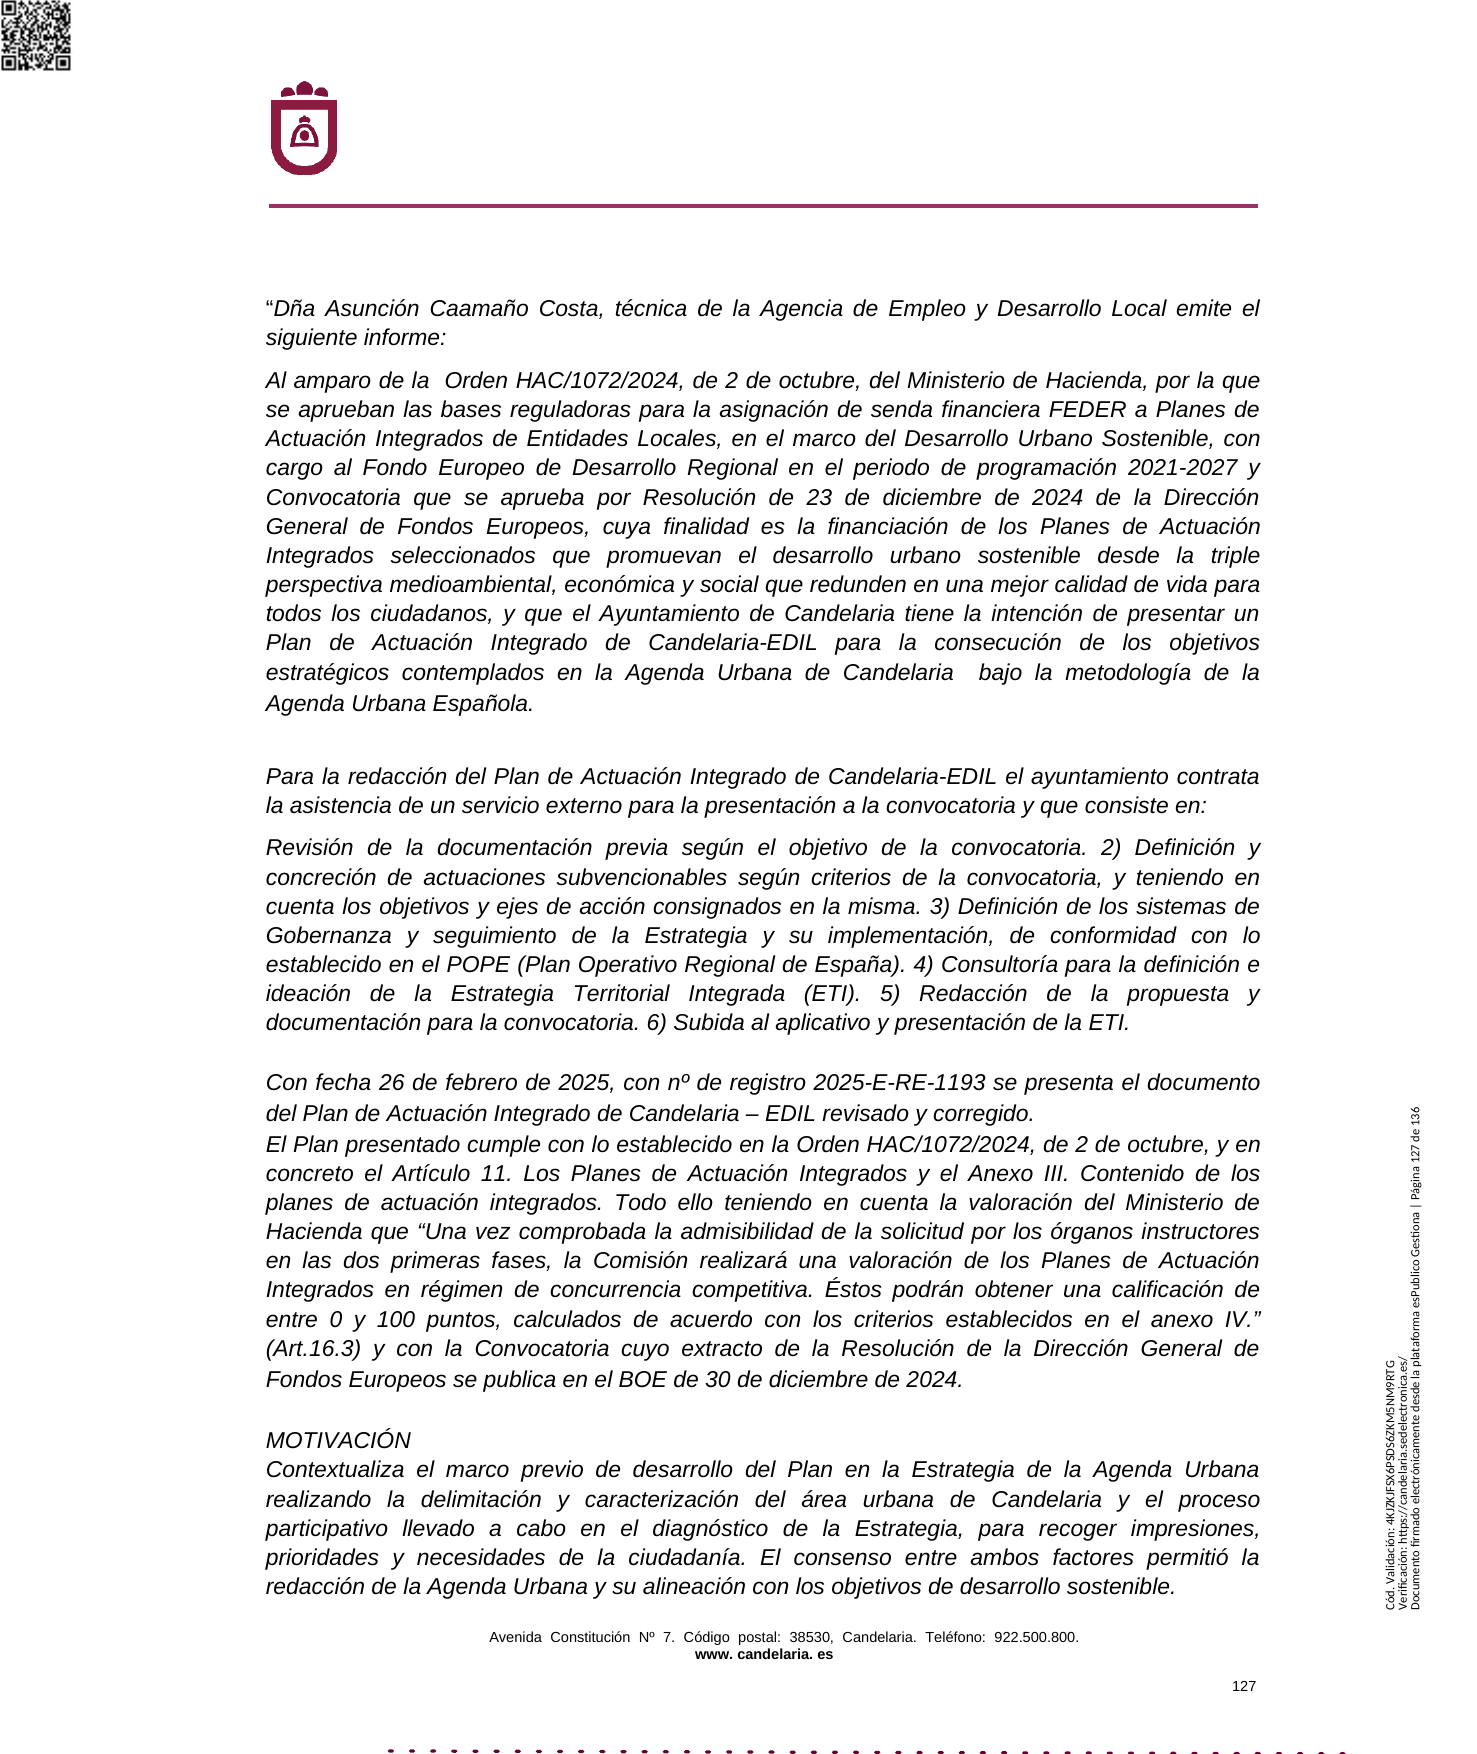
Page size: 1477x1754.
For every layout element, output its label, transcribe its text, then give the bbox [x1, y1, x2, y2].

text MOTIVACIÓN [266, 1427, 1263, 1453]
text Al amparo de la Orden HAC/1072/2024, de 2 de octubre, del Ministerio de Hacienda, por la que se aprueban las bases reguladoras para la asignación de senda financiera FEDER a Planes de Actuación Integrados de Entidades Locales, en el marco del Desarrollo Urbano Sostenible, con cargo al Fondo Europeo de Desarrollo Regional en el periodo de programación 2021-2027 y Convocatoria que se aprueba por Resolución de 23 de diciembre de 2024 de la Dirección General de Fondos Europeos, cuya finalidad es la financiación de los Planes de Actuación Integrados seleccionados que promuevan el desarrollo urbano sostenible desde la triple perspectiva medioambiental, económica y social que redunden en una mejor calidad de vida para todos los ciudadanos, y que el Ayuntamiento de Candelaria tiene la intención de presentar un Plan de Actuación Integrado de Candelaria-EDIL para la consecución de los objetivos estratégicos contemplados en la Agenda Urbana de Candelaria bajo la metodología de la Agenda Urbana Española. [266, 367, 1263, 717]
text Con fecha 26 de febrero de 2025, con nº de registro 2025-E-RE-1193 se presenta el documento del Plan de Actuación Integrado de Candelaria – EDIL revisado y corregido. [266, 1069, 1263, 1127]
text “Dña Asunción Caamaño Costa, técnica de la Agencia de Empleo y Desarrollo Local emite el siguiente informe: [266, 295, 1263, 351]
text Revisión de la documentación previa según el objetivo de la convocatoria. 2) Definición y concreción de actuaciones subvencionables según criterios de la convocatoria, y teniendo en cuenta los objetivos y ejes de acción consignados en la misma. 3) Definición de los sistemas de Gobernanza y seguimiento de la Estrategia y su implementación, de conformidad con lo establecido en el POPE (Plan Operativo Regional de España). 4) Consultoría para la definición e ideación de la Estrategia Territorial Integrada (ETI). 5) Redacción de la propuesta y documentación para la convocatoria. 6) Subida al aplicativo y presentación de la ETI. [266, 834, 1263, 1036]
text Contextualiza el marco previo de desarrollo del Plan en la Estrategia de la Agenda Urbana realizando la delimitación y caracterización del área urbana de Candelaria y el proceso participativo llevado a cabo en el diagnóstico de la Estrategia, para recoger impresiones, prioridades y necesidades de la ciudadanía. El consenso entre ambos factores permitió la redacción de la Agenda Urbana y su alineación con los objetivos de desarrollo sostenible. [266, 1456, 1263, 1599]
text Para la redacción del Plan de Actuación Integrado de Candelaria-EDIL el ayuntamiento contrata la asistencia de un servicio externo para la presentación a la convocatoria y que consiste en: [266, 763, 1263, 818]
text El Plan presentado cumple con lo establecido en la Orden HAC/1072/2024, de 2 de octubre, y en concreto el Artículo 11. Los Planes de Actuación Integrados y el Anexo III. Contenido de los planes de actuación integrados. Todo ello teniendo en cuenta la valoración del Ministerio de Hacienda que “Una vez comprobada la admisibilidad de la solicitud por los órganos instructores en las dos primeras fases, la Comisión realizará una valoración de los Planes de Actuación Integrados en régimen de concurrencia competitiva. Éstos podrán obtener una calificación de entre 0 y 100 puntos, calculados de acuerdo con los criterios establecidos en el anexo IV.” (Art.16.3) y con la Convocatoria cuyo extracto de la Resolución de la Dirección General de Fondos Europeos se publica en el BOE de 30 de diciembre de 2024. [266, 1131, 1263, 1393]
